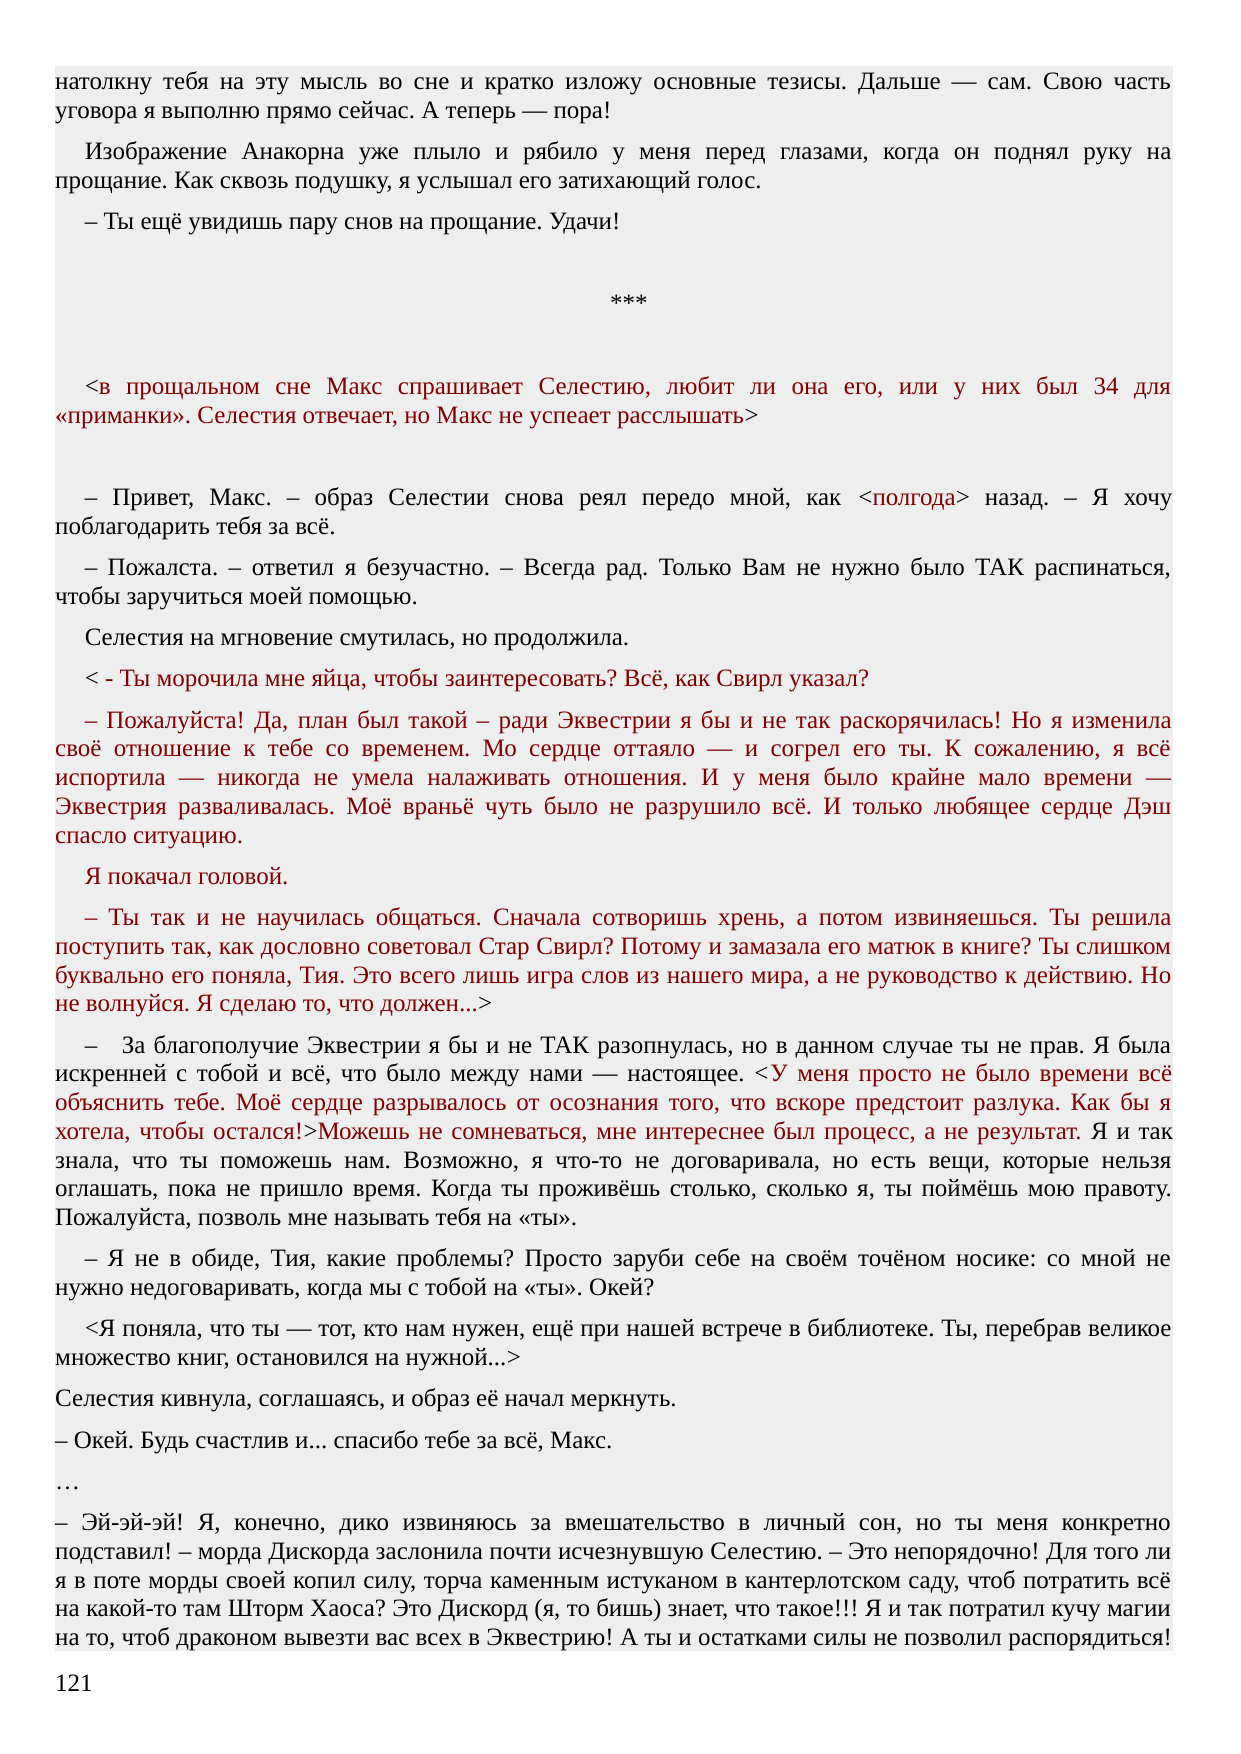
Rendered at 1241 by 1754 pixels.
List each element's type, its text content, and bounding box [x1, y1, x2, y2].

text – За благополучие Эквестрии я бы и не ТАК разопнулась, но в данном случае ты не прав. Я была искренней с тобой и всё, что было между нами — настоящее. <У меня просто не было времени всё объяснить тебе. Моё сердце разрывалось от осознания того, что вскоре предстоит разлука. Как бы я хотела, чтобы остался!>Можешь не сомневаться, мне интереснее был процесс, а не результат. Я и так знала, что ты поможешь нам. Возможно, я что-то не договаривала, но есть вещи, которые нельзя оглашать, пока не пришло время. Когда ты проживёшь столько, сколько я, ты поймёшь мою правоту. Пожалуйста, позволь мне называть тебя на «ты». [55, 1030, 1173, 1231]
text натолкну тебя на эту мысль во сне и кратко изложу основные тезисы. Дальше — сам. Свою часть уговора я выполню прямо сейчас. А теперь — пора! [55, 66, 1173, 123]
text Селестия на мгновение смутилась, но продолжила. [55, 622, 1173, 651]
text … [55, 1466, 1173, 1495]
text – Я не в обиде, Тия, какие проблемы? Просто заруби себе на своём точёном носике: со мной не нужно недоговаривать, когда мы с тобой на «ты». Окей? [55, 1243, 1173, 1301]
text *** [55, 288, 1173, 317]
text < - Ты морочила мне яйца, чтобы заинтересовать? Всё, как Свирл указал? [55, 663, 1173, 692]
text – Пожалста. – ответил я безучастно. – Всегда рад. Только Вам не нужно было ТАК распинаться, чтобы заручиться моей помощью. [55, 552, 1173, 610]
text Селестия кивнула, соглашаясь, и образ её начал меркнуть. [55, 1383, 1173, 1412]
text – Окей. Будь счастлив и... спасибо тебе за всё, Макс. [55, 1425, 1173, 1453]
text <Я поняла, что ты — тот, кто нам нужен, ещё при нашей встрече в библиотеке. Ты, перебрав великое множество книг, остановился на нужной...> [55, 1313, 1173, 1371]
text – Эй-эй-эй! Я, конечно, дико извиняюсь за вмешательство в личный сон, но ты меня конкретно подставил! – морда Дискорда заслонила почти исчезнувшую Селестию. – Это непорядочно! Для того ли я в поте морды своей копил силу, торча каменным истуканом в кантерлотском саду, чтоб потратить всё на какой-то там Шторм Хаоса? Это Дискорд (я, то бишь) знает, что такое!!! Я и так потратил кучу магии на то, чтоб драконом вывезти вас всех в Эквестрию! А ты и остатками силы не позволил распорядиться! [55, 1507, 1173, 1651]
text – Ты ещё увидишь пару снов на прощание. Удачи! [55, 206, 1173, 235]
text Я покачал головой. [55, 861, 1173, 890]
text – Привет, Макс. – образ Селестии снова реял передо мной, как <полгода> назад. – Я хочу поблагодарить тебя за всё. [55, 482, 1173, 540]
text – Ты так и не научилась общаться. Сначала сотворишь хрень, а потом извиняешься. Ты решила поступить так, как дословно советовал Стар Свирл? Потому и замазала его матюк в книге? Ты слишком буквально его поняла, Тия. Это всего лишь игра слов из нашего мира, а не руководство к действию. Но не волнуйся. Я сделаю то, что должен...> [55, 902, 1173, 1017]
text <в прощальном сне Макс спрашивает Селестию, любит ли она его, или у них был 34 для «приманки». Селестия отвечает, но Макс не успеает расслышать> [55, 371, 1173, 428]
text Изображение Анакорна уже плыло и рябило у меня перед глазами, когда он поднял руку на прощание. Как сквозь подушку, я услышал его затихающий голос. [55, 136, 1173, 193]
text – Пожалуйста! Да, план был такой – ради Эквестрии я бы и не так раскорячилась! Но я изменила своё отношение к тебе со временем. Мо сердце оттаяло — и согрел его ты. К сожалению, я всё испортила — никогда не умела налаживать отношения. И у меня было крайне мало времени — Эквестрия разваливалась. Моё враньё чуть было не разрушило всё. И только любящее сердце Дэш спасло ситуацию. [55, 705, 1173, 848]
